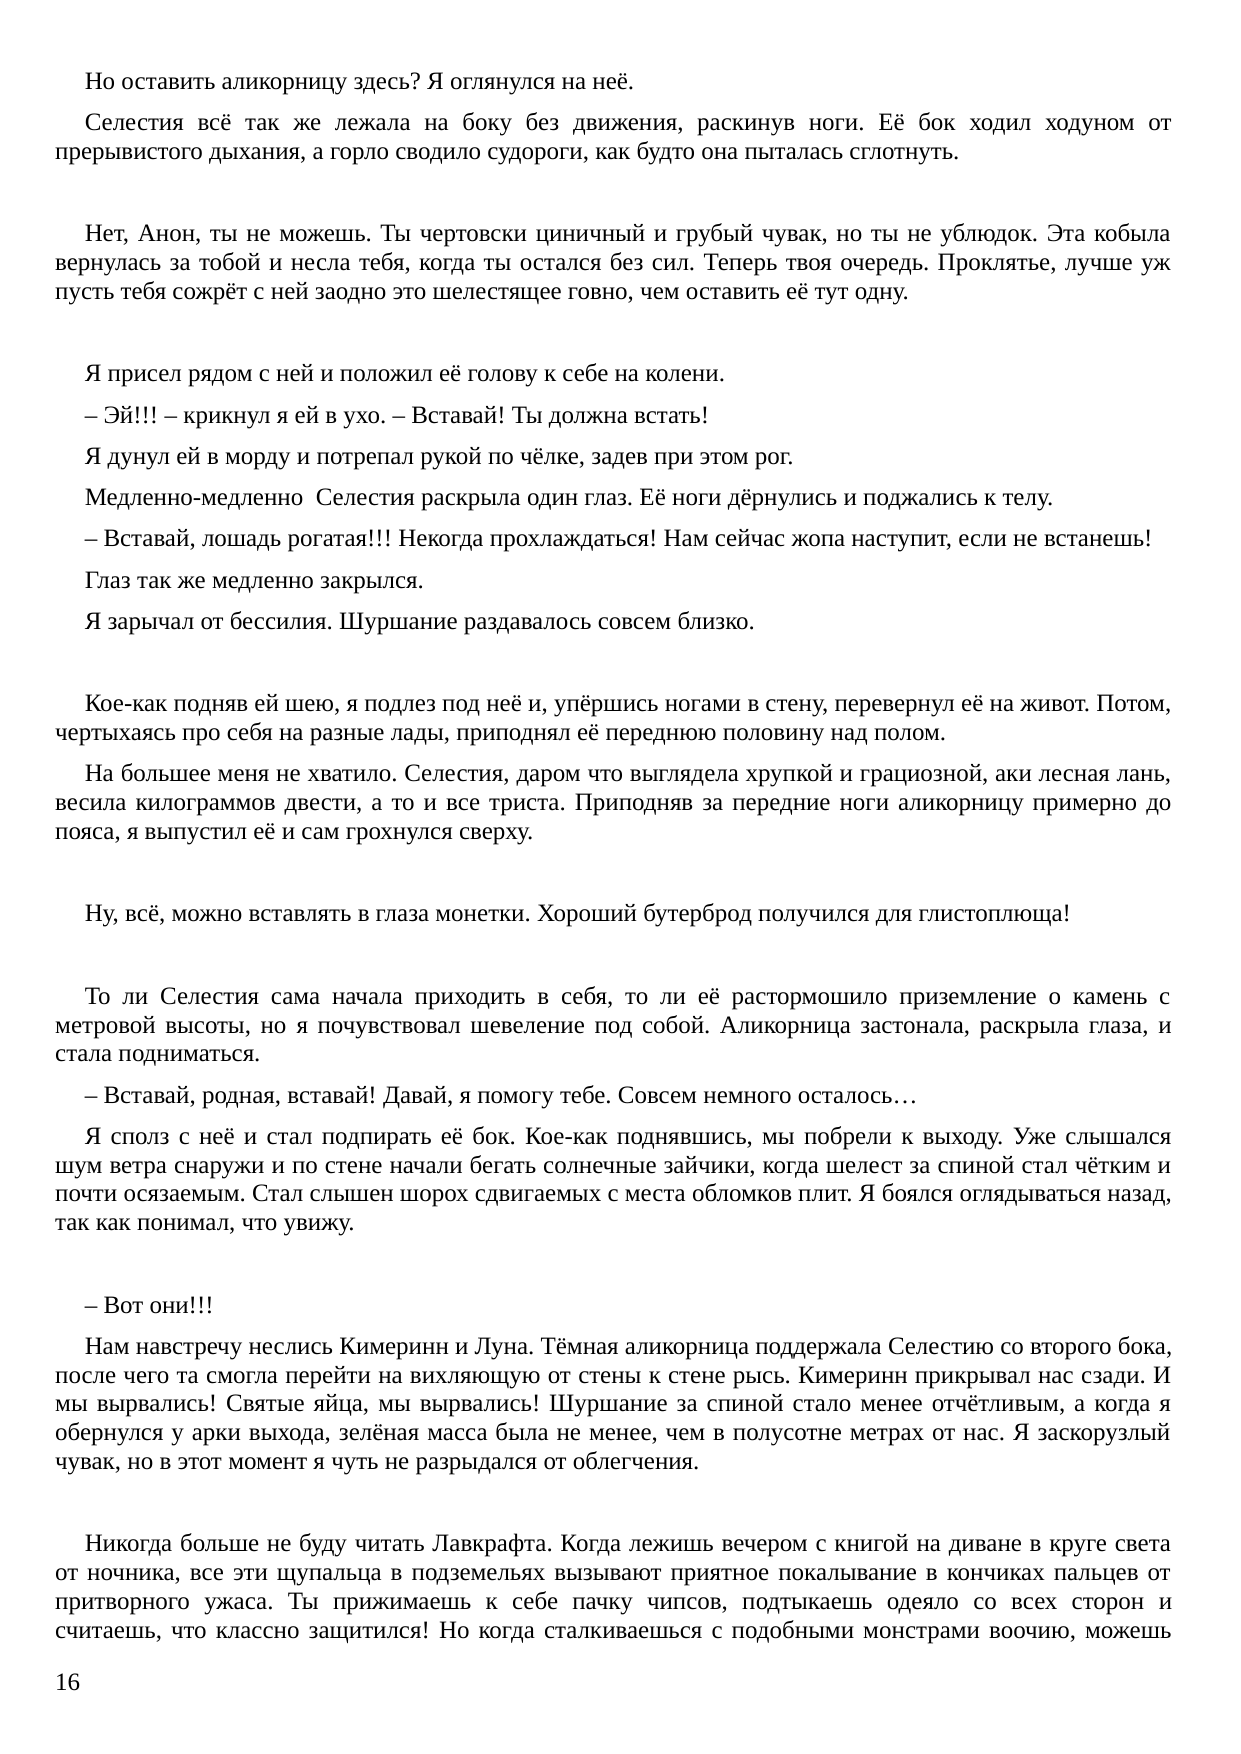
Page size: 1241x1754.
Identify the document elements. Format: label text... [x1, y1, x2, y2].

text – Вставай, лошадь рогатая!!! Некогда прохлаждаться! Нам сейчас жопа наступит, если не встанешь! [55, 523, 1173, 552]
text Никогда больше не буду читать Лавкрафта. Когда лежишь вечером с книгой на диване в круге света от ночника, все эти щупальца в подземельях вызывают приятное покалывание в кончиках пальцев от притворного ужаса. Ты прижимаешь к себе пачку чипсов, подтыкаешь одеяло со всех сторон и считаешь, что классно защитился! Но когда сталкиваешься с подобными монстрами воочию, можешь [55, 1528, 1173, 1643]
text – Эй!!! – крикнул я ей в ухо. – Вставай! Ты должна встать! [55, 400, 1173, 428]
text Ну, всё, можно вставлять в глаза монетки. Хороший бутерброд получился для глистоплюща! [55, 898, 1173, 927]
text Глаз так же медленно закрылся. [55, 565, 1173, 593]
text – Вот они!!! [55, 1290, 1173, 1318]
text Нет, Анон, ты не можешь. Ты чертовски циничный и грубый чувак, но ты не ублюдок. Эта кобыла вернулась за тобой и несла тебя, когда ты остался без сил. Теперь твоя очередь. Проклятье, лучше уж пусть тебя сожрёт с ней заодно это шелестящее говно, чем оставить её тут одну. [55, 218, 1173, 305]
text Я зарычал от бессилия. Шуршание раздавалось совсем близко. [55, 606, 1173, 635]
text Медленно-медленно Селестия раскрыла один глаз. Её ноги дёрнулись и поджались к телу. [55, 482, 1173, 511]
text Я присел рядом с ней и положил её голову к себе на колени. [55, 358, 1173, 387]
text – Вставай, родная, вставай! Давай, я помогу тебе. Совсем немного осталось… [55, 1080, 1173, 1108]
text Я сполз с неё и стал подпирать её бок. Кое-как поднявшись, мы побрели к выходу. Уже слышался шум ветра снаружи и по стене начали бегать солнечные зайчики, когда шелест за спиной стал чётким и почти осязаемым. Стал слышен шорох сдвигаемых с места обломков плит. Я боялся оглядываться назад, так как понимал, что увижу. [55, 1121, 1173, 1236]
text Нам навстречу неслись Кимеринн и Луна. Тёмная аликорница поддержала Селестию со второго бока, после чего та смогла перейти на вихляющую от стены к стене рысь. Кимеринн прикрывал нас сзади. И мы вырвались! Святые яйца, мы вырвались! Шуршание за спиной стало менее отчётливым, а когда я обернулся у арки выхода, зелёная масса была не менее, чем в полусотне метрах от нас. Я заскорузлый чувак, но в этот момент я чуть не разрыдался от облегчения. [55, 1331, 1173, 1475]
text На большее меня не хватило. Селестия, даром что выглядела хрупкой и грациозной, аки лесная лань, весила килограммов двести, а то и все триста. Приподняв за передние ноги аликорницу примерно до пояса, я выпустил её и сам грохнулся сверху. [55, 758, 1173, 845]
text Но оставить аликорницу здесь? Я оглянулся на неё. [55, 66, 1173, 95]
text То ли Селестия сама начала приходить в себя, то ли её растормошило приземление о камень с метровой высоты, но я почувствовал шевеление под собой. Аликорница застонала, раскрыла глаза, и стала подниматься. [55, 981, 1173, 1067]
text Я дунул ей в морду и потрепал рукой по чёлке, задев при этом рог. [55, 441, 1173, 470]
text Селестия всё так же лежала на боку без движения, раскинув ноги. Её бок ходил ходуном от прерывистого дыхания, а горло сводило судороги, как будто она пыталась сглотнуть. [55, 107, 1173, 165]
text Кое-как подняв ей шею, я подлез под неё и, упёршись ногами в стену, перевернул её на живот. Потом, чертыхаясь про себя на разные лады, приподнял её переднюю половину над полом. [55, 688, 1173, 746]
